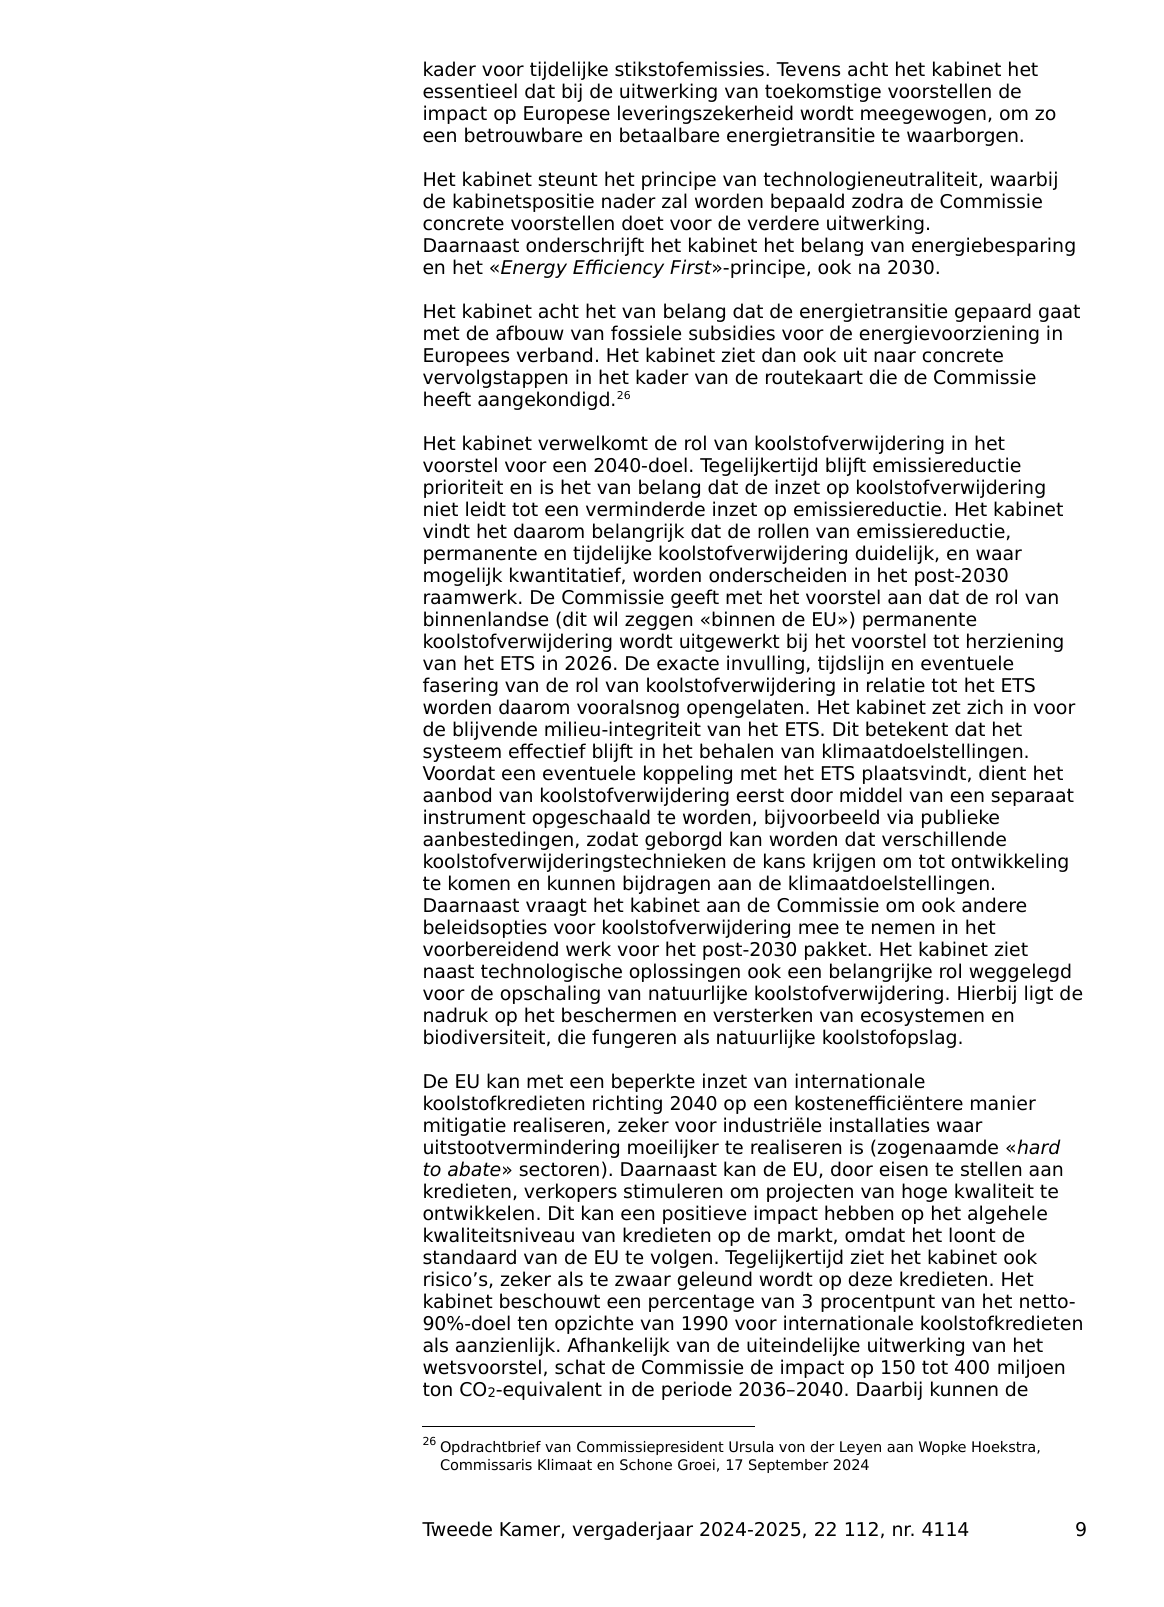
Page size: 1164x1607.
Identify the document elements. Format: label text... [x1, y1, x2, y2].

text Opdrachtbrief van Commissiepresident Ursula von der Leyen aan Wopke Hoekstra, Commissaris Klimaat en Schone Groei, 17 September 2024 [422, 1435, 1087, 1474]
text kader voor tijdelijke stikstofemissies. Tevens acht het kabinet het essentieel dat bij de uitwerking van toekomstige voorstellen de impact op Europese leveringszekerheid wordt meegewogen, om zo een betrouwbare en betaalbare energietransitie te waarborgen. [422, 59, 1087, 147]
text Daarnaast onderschrijft het kabinet het belang van energiebesparing en het «Energy Efficiency First»-principe, ook na 2030. [422, 235, 1087, 279]
text Het kabinet steunt het principe van technologieneutraliteit, waarbij de kabinetspositie nader zal worden bepaald zodra de Commissie concrete voorstellen doet voor de verdere uitwerking. [422, 169, 1087, 235]
text Het kabinet acht het van belang dat de energietransitie gepaard gaat met de afbouw van fossiele subsidies voor de energievoorziening in Europees verband. Het kabinet ziet dan ook uit naar concrete vervolgstappen in het kader van de routekaart die de Commissie heeft aangekondigd. [422, 301, 1087, 411]
text Het kabinet verwelkomt de rol van koolstofverwijdering in het voorstel voor een 2040-doel. Tegelijkertijd blijft emissiereductie prioriteit en is het van belang dat de inzet op koolstofverwijdering niet leidt tot een verminderde inzet op emissiereductie. Het kabinet vindt het daarom belangrijk dat de rollen van emissiereductie, permanente en tijdelijke koolstofverwijdering duidelijk, en waar mogelijk kwantitatief, worden onderscheiden in het post-2030 raamwerk. De Commissie geeft met het voorstel aan dat de rol van binnenlandse (dit wil zeggen «binnen de EU») permanente koolstofverwijdering wordt uitgewerkt bij het voorstel tot herziening van het ETS in 2026. De exacte invulling, tijdslijn en eventuele fasering van de rol van koolstofverwijdering in relatie tot het ETS worden daarom vooralsnog opengelaten. Het kabinet zet zich in voor de blijvende milieu-integriteit van het ETS. Dit betekent dat het systeem effectief blijft in het behalen van klimaatdoelstellingen. Voordat een eventuele koppeling met het ETS plaatsvindt, dient het aanbod van koolstofverwijdering eerst door middel van een separaat instrument opgeschaald te worden, bijvoorbeeld via publieke aanbestedingen, zodat geborgd kan worden dat verschillende koolstofverwijderingstechnieken de kans krijgen om tot ontwikkeling te komen en kunnen bijdragen aan de klimaatdoelstellingen. Daarnaast vraagt het kabinet aan de Commissie om ook andere beleidsopties voor koolstofverwijdering mee te nemen in het voorbereidend werk voor het post-2030 pakket. Het kabinet ziet naast technologische oplossingen ook een belangrijke rol weggelegd voor de opschaling van natuurlijke koolstofverwijdering. Hierbij ligt de nadruk op het beschermen en versterken van ecosystemen en biodiversiteit, die fungeren als natuurlijke koolstofopslag. [422, 433, 1087, 1049]
text De EU kan met een beperkte inzet van internationale koolstofkredieten richting 2040 op een kostenefficiëntere manier mitigatie realiseren, zeker voor industriële installaties waar uitstootvermindering moeilijker te realiseren is (zogenaamde «hard to abate» sectoren). Daarnaast kan de EU, door eisen te stellen aan kredieten, verkopers stimuleren om projecten van hoge kwaliteit te ontwikkelen. Dit kan een positieve impact hebben op het algehele kwaliteitsniveau van kredieten op de markt, omdat het loont de standaard van de EU te volgen. Tegelijkertijd ziet het kabinet ook risico’s, zeker als te zwaar geleund wordt op deze kredieten. Het kabinet beschouwt een percentage van 3 procentpunt van het netto-90%-doel ten opzichte van 1990 voor internationale koolstofkredieten als aanzienlijk. Afhankelijk van de uiteindelijke uitwerking van het wetsvoorstel, schat de Commissie de impact op 150 tot 400 miljoen ton CO2-equivalent in de periode 2036–2040. Daarbij kunnen de [422, 1071, 1087, 1401]
